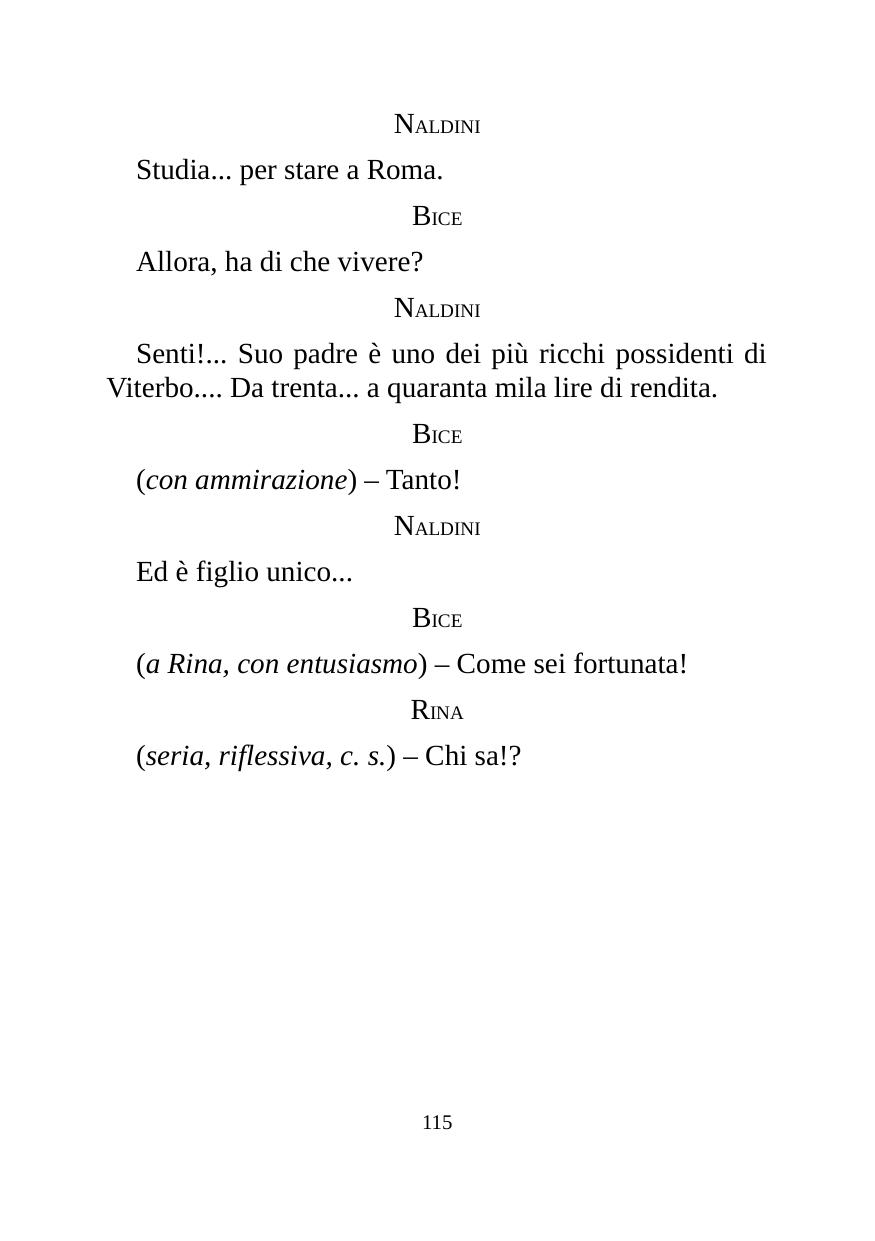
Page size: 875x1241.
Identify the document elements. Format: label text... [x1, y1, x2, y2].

text (con ammirazione) – Tanto! [106, 462, 768, 496]
text Naldini [106, 508, 768, 542]
text Rina [106, 692, 768, 726]
text Naldini [106, 106, 768, 140]
text Ed è figlio unico... [106, 554, 768, 588]
text Studia... per stare a Roma. [106, 152, 768, 186]
text (seria, riflessiva, c. s.) – Chi sa!? [106, 738, 768, 772]
text Senti!... Suo padre è uno dei più ricchi possidenti di Viterbo.... Da trenta... a quaranta mila lire di rendita. [106, 336, 768, 403]
text Naldini [106, 290, 768, 324]
text Bice [106, 198, 768, 232]
text (a Rina, con entusiasmo) – Come sei fortunata! [106, 646, 768, 680]
text Bice [106, 600, 768, 634]
text Bice [106, 416, 768, 449]
text Allora, ha di che vivere? [106, 244, 768, 278]
